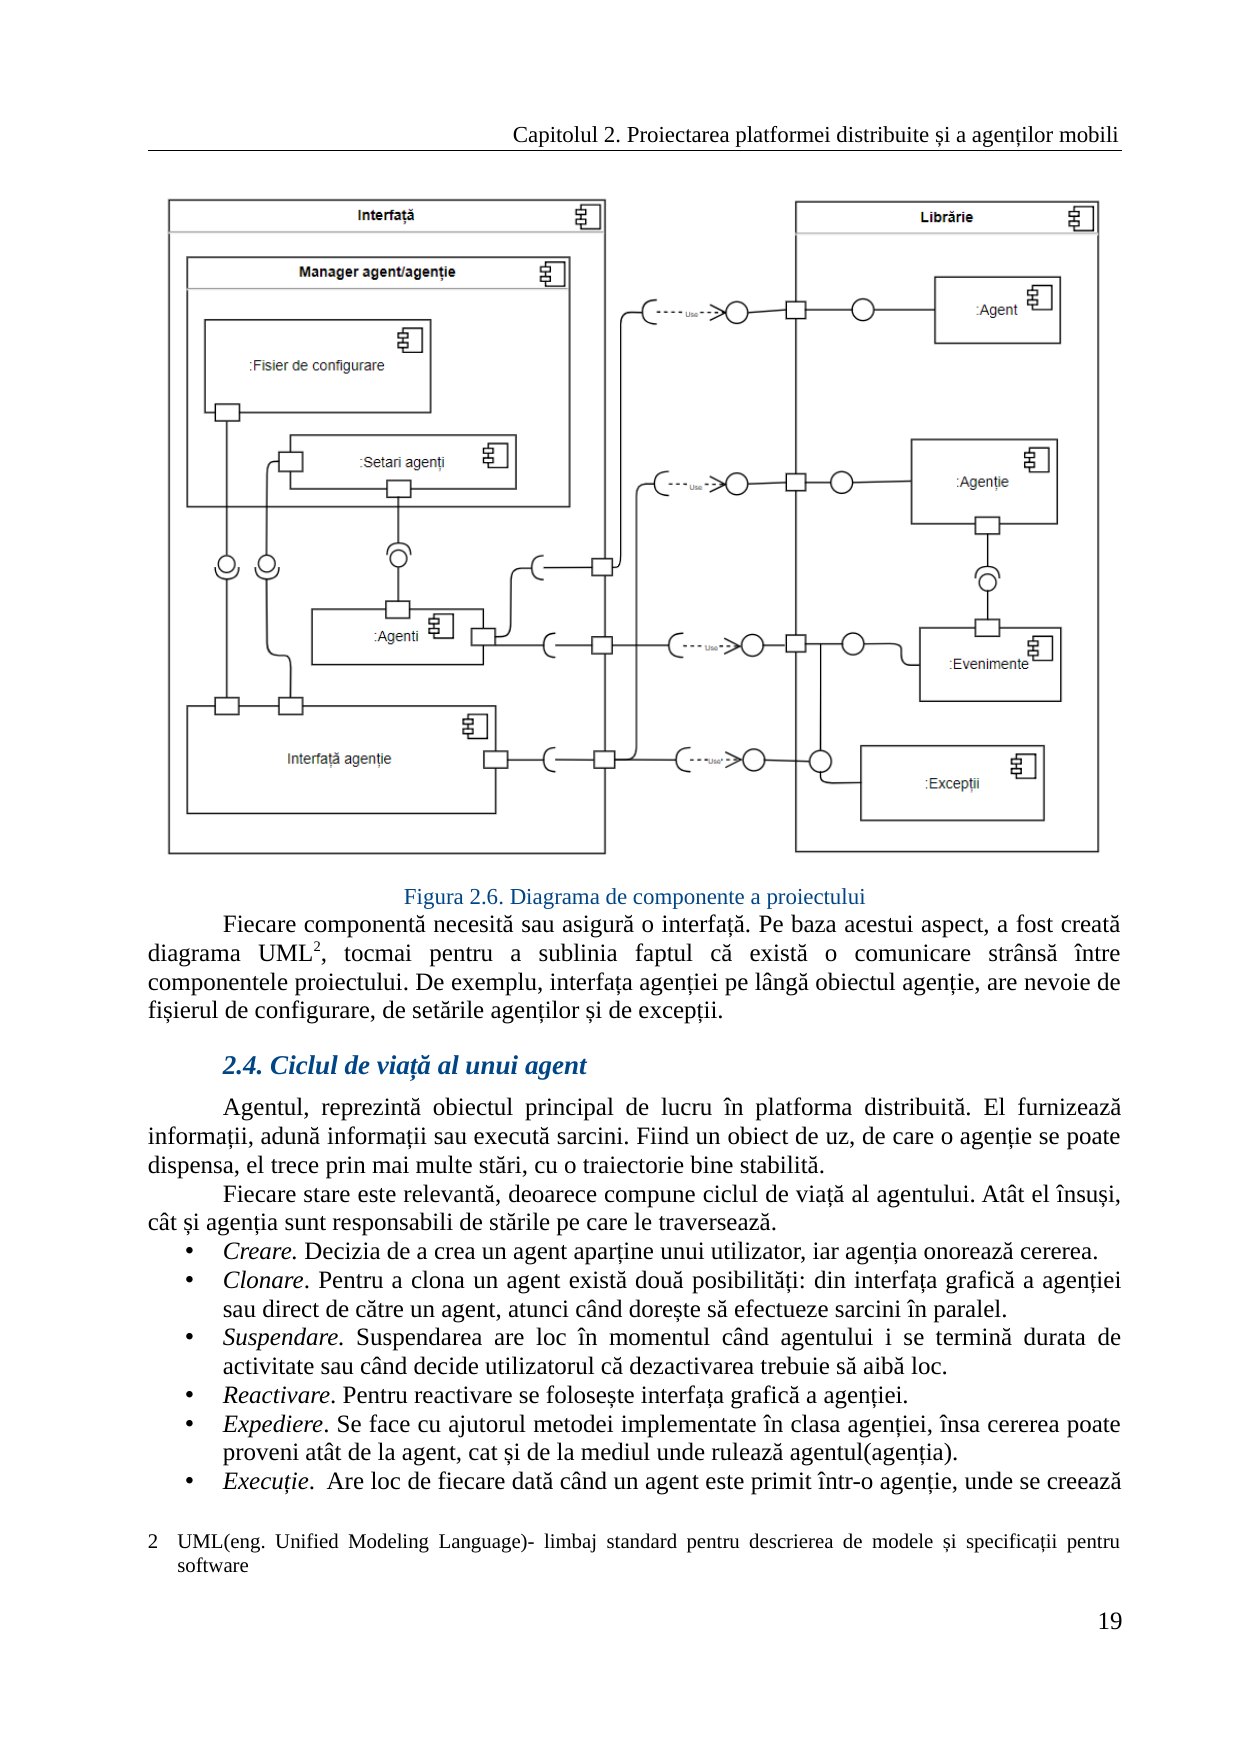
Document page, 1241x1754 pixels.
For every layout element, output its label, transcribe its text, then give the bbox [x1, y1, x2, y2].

subtitle Ciclul de viață al unui agent [223, 1049, 1122, 1080]
picture [147, 180, 1123, 878]
list Creare. Decizia de a crea un agent aparține unui utilizator, iar agenția onorează cererea. [185, 1236, 1122, 1265]
list Execuție. Are loc de fiecare dată când un agent este primit într-o agenție, unde se creează [185, 1466, 1122, 1495]
list Reactivare. Pentru reactivare se folosește interfața grafică a agenției. [185, 1380, 1122, 1409]
text Fiecare componentă necesită sau asigură o interfață. Pe baza acestui aspect, a fost creată diagrama UML, tocmai pentru a sublinia faptul că există o comunicare strânsă între componentele proiectului. De exemplu, interfața agenției pe lângă obiectul agenție, are nevoie de fișierul de configurare, de setările agenților și de excepții. [148, 909, 1122, 1024]
list Clonare. Pentru a clona un agent există două posibilități: din interfața grafică a agenției sau direct de către un agent, atunci când dorește să efectueze sarcini în paralel. [185, 1265, 1122, 1322]
text Fiecare stare este relevantă, deoarece compune ciclul de viață al agentului. Atât el însuși, cât și agenția sunt responsabili de stările pe care le traversează. [148, 1179, 1122, 1236]
text Figura 2.6. Diagrama de componente a proiectului [148, 878, 1122, 909]
list Suspendare. Suspendarea are loc în momentul când agentului i se termină durata de activitate sau când decide utilizatorul că dezactivarea trebuie să aibă loc. [185, 1322, 1122, 1380]
list Expediere. Se face cu ajutorul metodei implementate în clasa agenției, însa cererea poate proveni atât de la agent, cat și de la mediul unde rulează agentul(agenția). [185, 1409, 1122, 1466]
text Agentul, reprezintă obiectul principal de lucru în platforma distribuită. El furnizează informații, adună informații sau execută sarcini. Fiind un obiect de uz, de care o agenție se poate dispensa, el trece prin mai multe stări, cu o traiectorie bine stabilită. [148, 1092, 1122, 1179]
text UML(eng. Unified Modeling Language)- limbaj standard pentru descrierea de modele și specificații pentru software [148, 1529, 1122, 1577]
